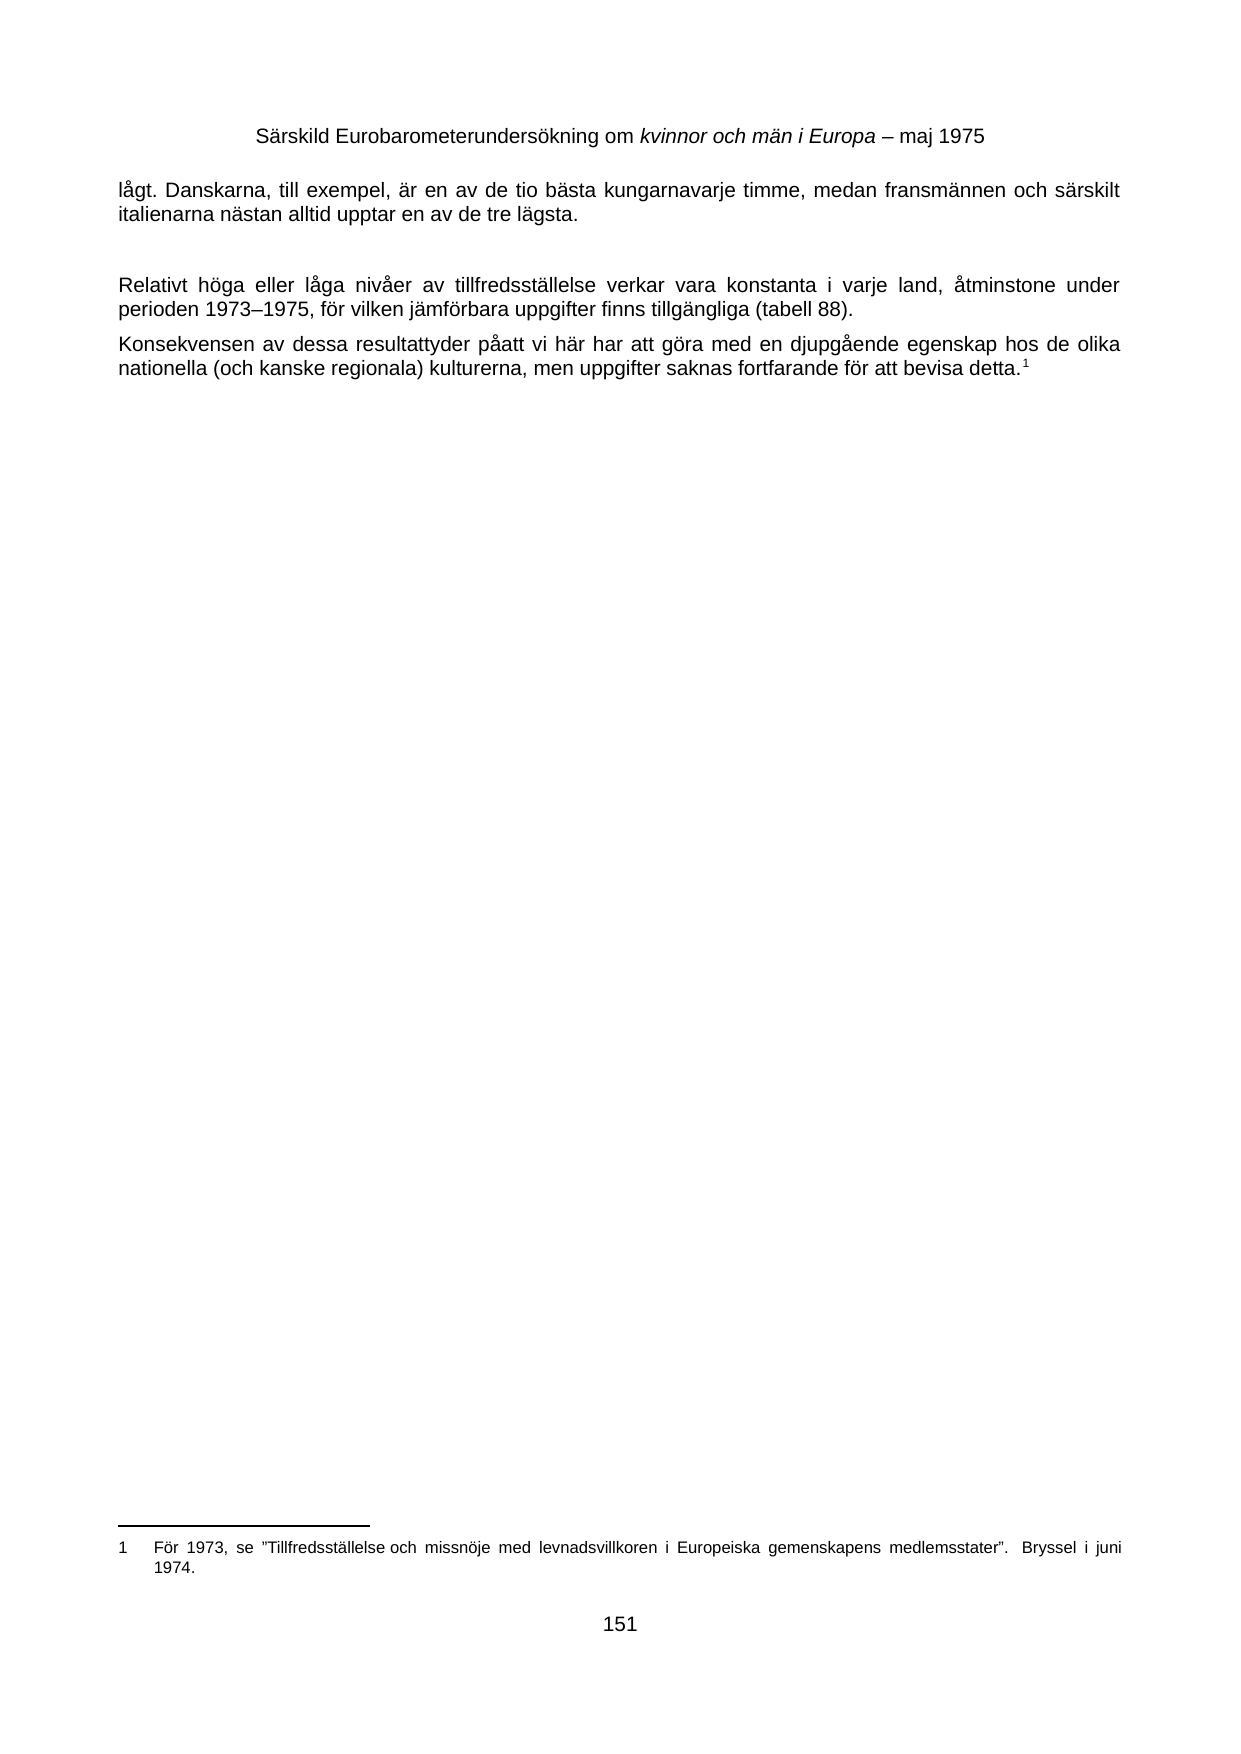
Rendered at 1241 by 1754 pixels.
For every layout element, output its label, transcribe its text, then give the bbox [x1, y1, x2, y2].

text lågt. Danskarna, till exempel, är en av de tio bästa kungarnavarje timme, medan fransmännen och särskilt italienarna nästan alltid upptar en av de tre lägsta. [118, 177, 1122, 225]
text Relativt höga eller låga nivåer av tillfredsställelse verkar vara konstanta i varje land, åtminstone under perioden 1973–1975, för vilken jämförbara uppgifter finns tillgängliga (tabell 88). [118, 273, 1122, 321]
text Konsekvensen av dessa resultattyder påatt vi här har att göra med en djupgående egenskap hos de olika nationella (och kanske regionala) kulturerna, men uppgifter saknas fortfarande för att bevisa detta. [118, 332, 1122, 380]
text För 1973, se ”Tillfredsställelse och missnöje med levnadsvillkoren i Europeiska gemenskapens medlemsstater”. Bryssel i juni 1974. [118, 1538, 1122, 1577]
